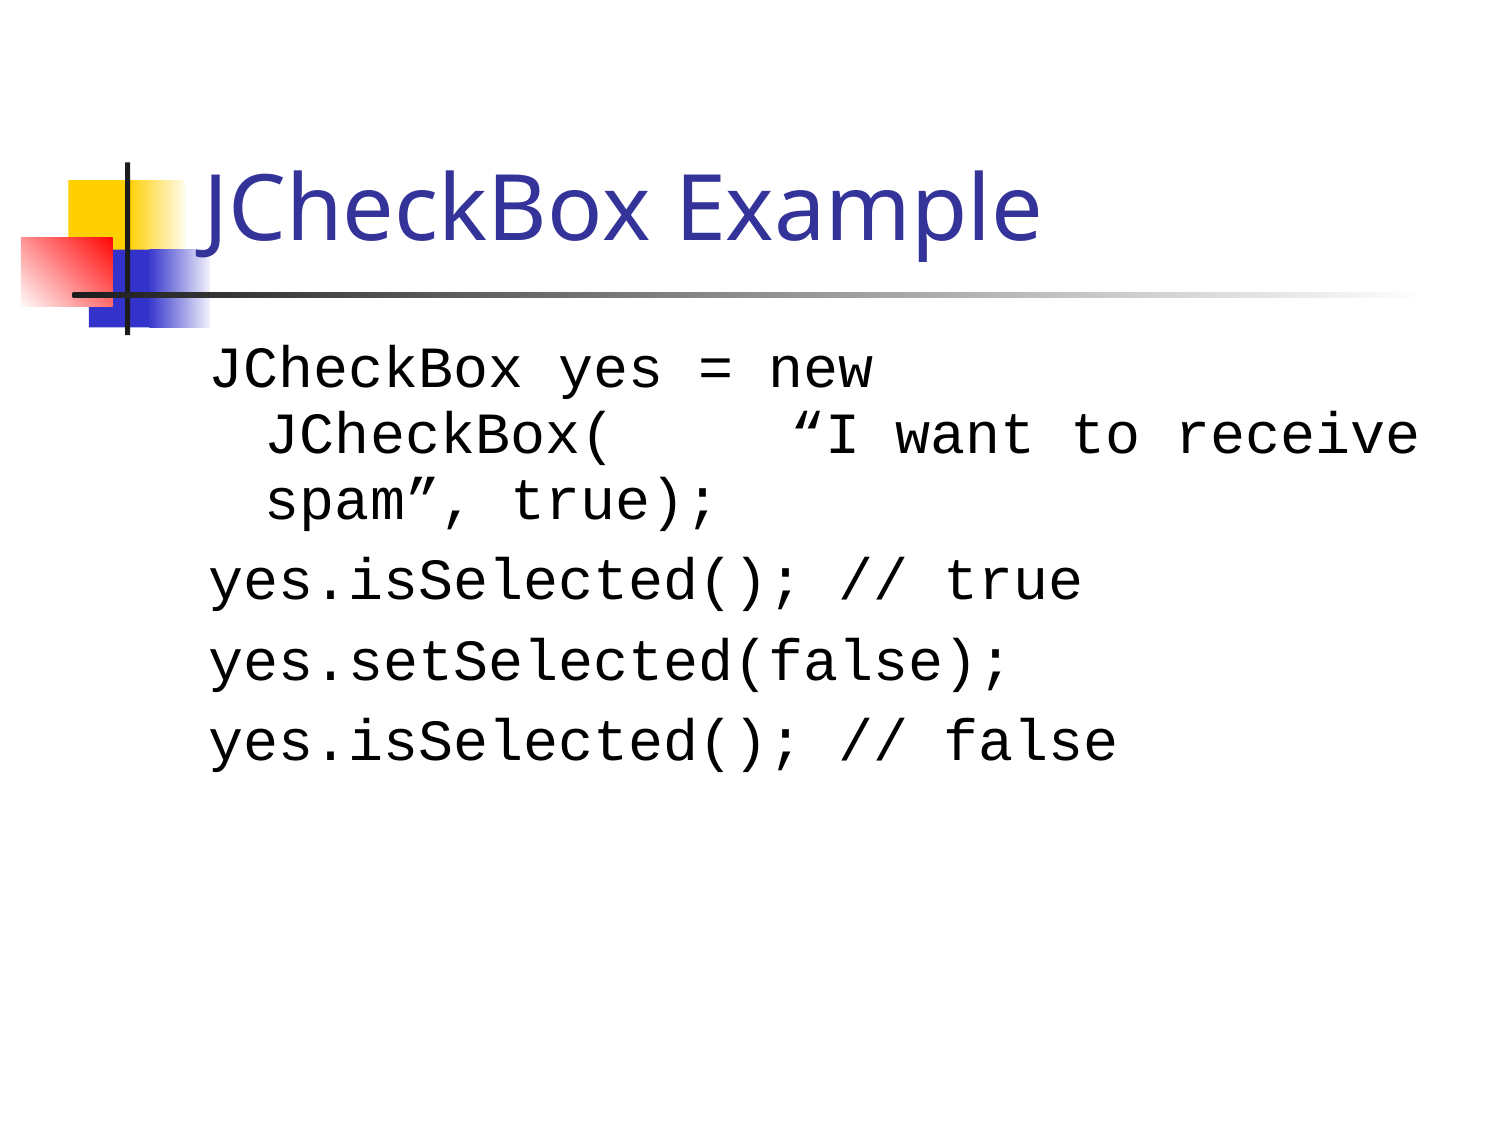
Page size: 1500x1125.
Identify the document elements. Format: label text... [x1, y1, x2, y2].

title JCheckBox Example [188, 35, 1468, 276]
list JCheckBox yes = new JCheckBox( “I want to receive spam”, true); yes.isSelected(); // true yes.setSelected(false); yes.isSelected(); // false [193, 331, 1469, 1007]
